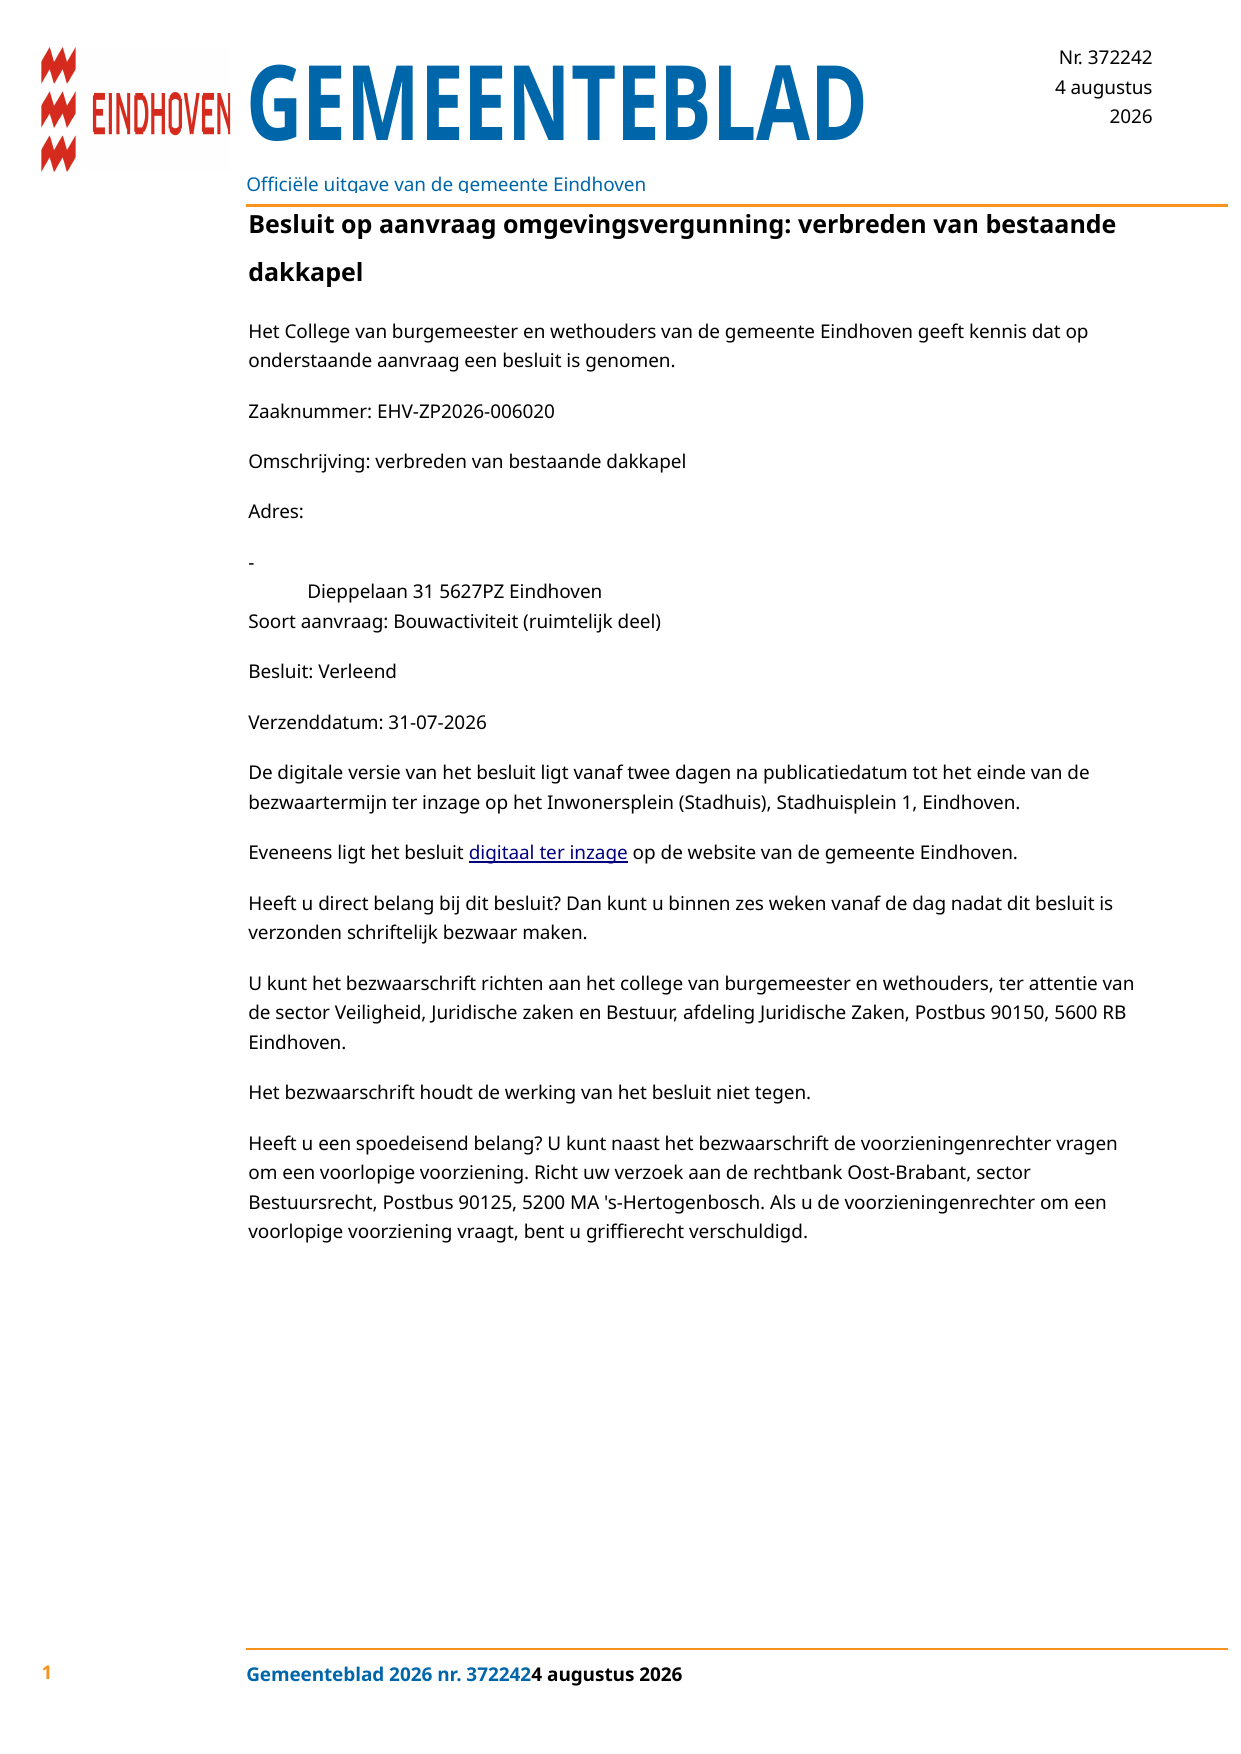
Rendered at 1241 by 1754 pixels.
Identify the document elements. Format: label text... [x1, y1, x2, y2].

text Heeft u een spoedeisend belang? U kunt naast het bezwaarschrift de voorzieningenrechter vragen om een voorlopige voorziening. Richt uw verzoek aan de rechtbank Oost-Brabant, sector Bestuursrecht, Postbus 90125, 5200 MA 's-Hertogenbosch. Als u de voorzieningenrechter om een voorlopige voorziening vraagt, bent u griffierecht verschuldigd. [248, 1130, 1152, 1244]
text Omschrijving: verbreden van bestaande dakkapel [248, 448, 1152, 474]
text Soort aanvraag: Bouwactiviteit (ruimtelijk deel) [248, 608, 1152, 634]
text Verzenddatum: 31-07-2026 [248, 709, 1152, 735]
text Het bezwaarschrift houdt de werking van het besluit niet tegen. [248, 1079, 1152, 1105]
text Zaaknummer: EHV-ZP2026-006020 [248, 398, 1152, 424]
text Het College van burgemeester en wethouders van de gemeente Eindhoven geeft kennis dat op onderstaande aanvraag een besluit is genomen. [248, 318, 1152, 373]
picture [41, 47, 231, 172]
text Heeft u direct belang bij dit besluit? Dan kunt u binnen zes weken vanaf de dag nadat dit besluit is verzonden schriftelijk bezwaar maken. [248, 890, 1152, 945]
text U kunt het bezwaarschrift richten aan het college van burgemeester en wethouders, ter attentie van de sector Veiligheid, Juridische zaken en Bestuur, afdeling Juridische Zaken, Postbus 90150, 5600 RB Eindhoven. [248, 970, 1152, 1055]
text Besluit: Verleend [248, 659, 1152, 684]
text Besluit op aanvraag omgevingsvergunning: verbreden van bestaande dakkapel [248, 207, 1152, 288]
list Dieppelaan 31 5627PZ Eindhoven [248, 579, 1152, 604]
text De digitale versie van het besluit ligt vanaf twee dagen na publicatiedatum tot het einde van de bezwaartermijn ter inzage op het Inwonersplein (Stadhuis), Stadhuisplein 1, Eindhoven. [248, 759, 1152, 815]
text Eveneens ligt het besluit digitaal ter inzage op de website van de gemeente Eindhoven. [248, 839, 1152, 865]
text Adres: [248, 499, 1152, 524]
